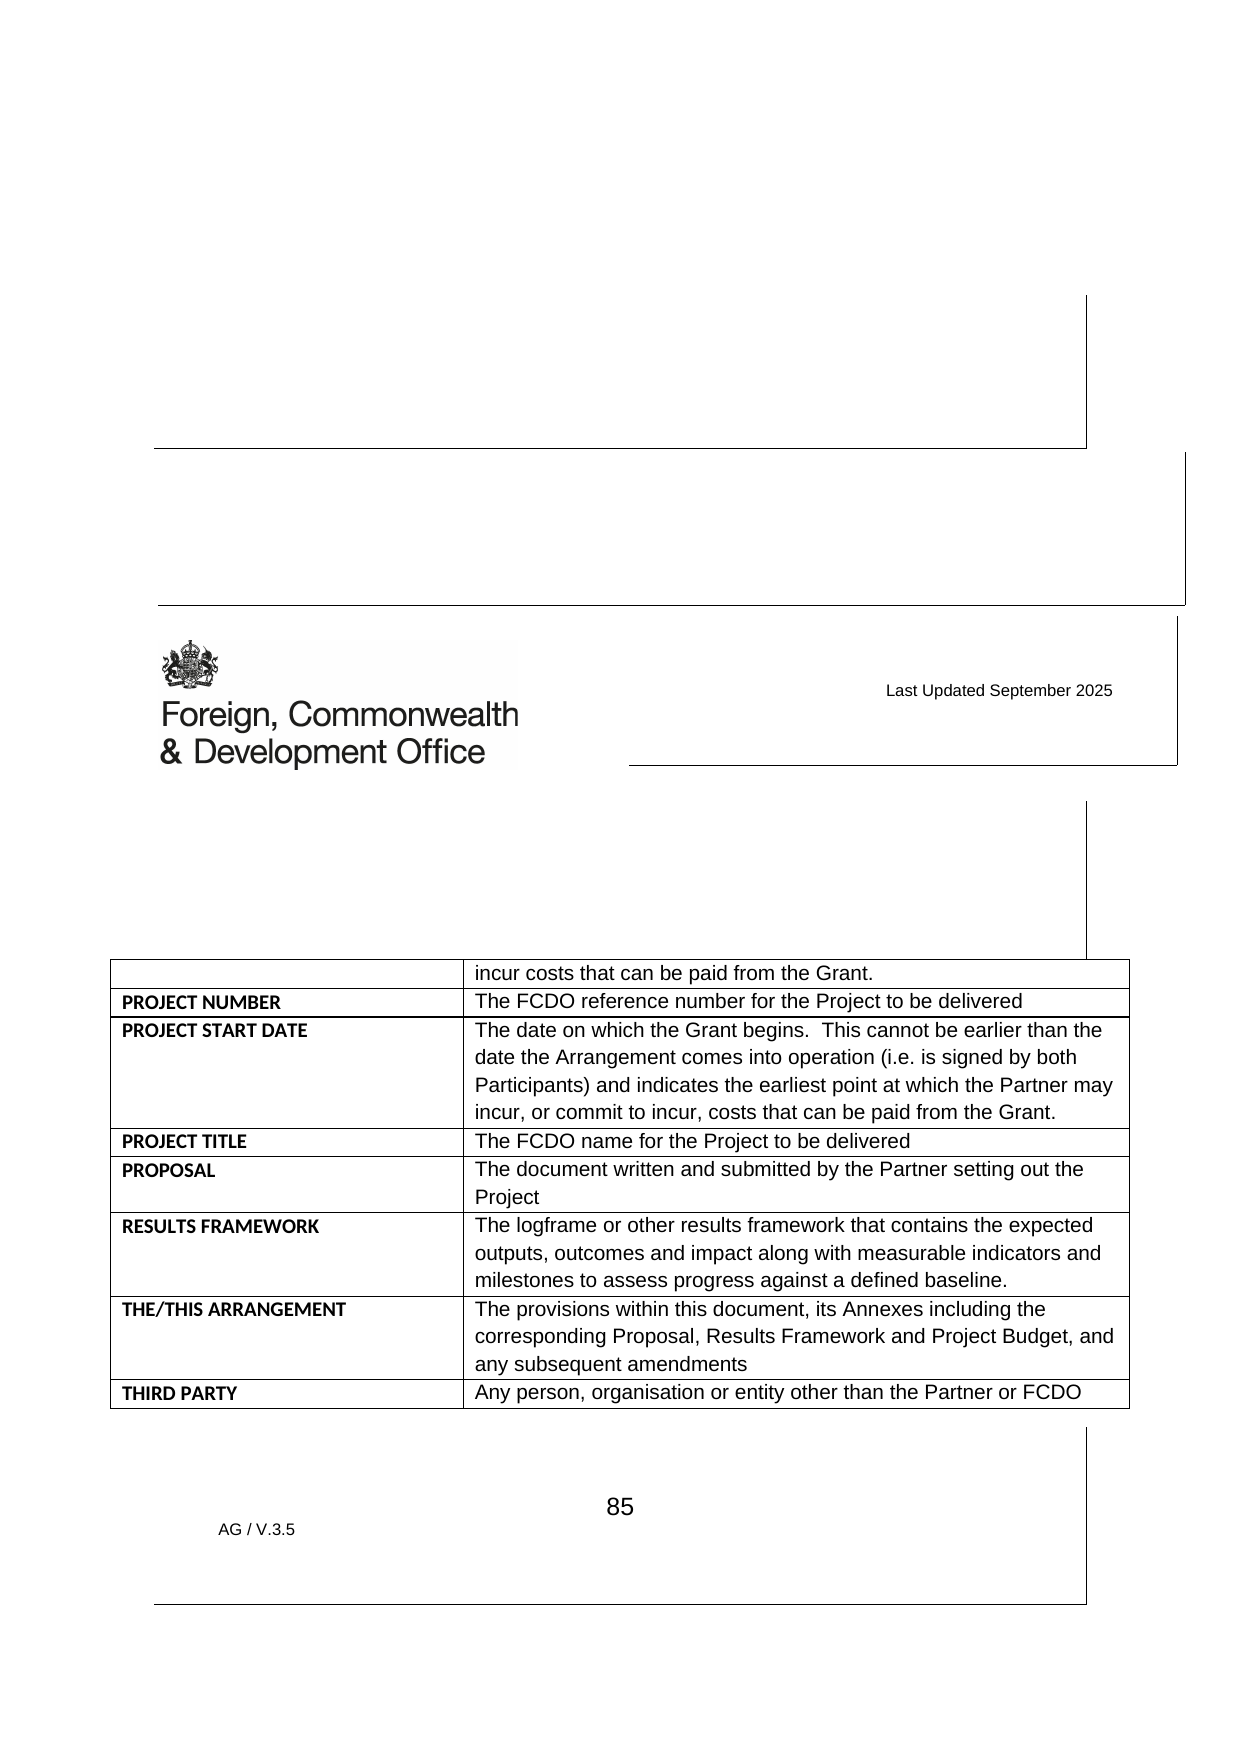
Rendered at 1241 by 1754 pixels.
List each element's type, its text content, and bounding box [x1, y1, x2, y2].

table_cell PROJECT NUMBER [111, 989, 463, 1016]
table_cell Any person, organisation or entity other than the Partner or FCDO [464, 1380, 1129, 1408]
table_cell PROPOSAL [111, 1157, 463, 1212]
table_cell [111, 960, 463, 988]
table_cell The provisions within this document, its Annexes including the corresponding Proposal, Results Framework and Project Budget, and any subsequent amendments [464, 1297, 1129, 1379]
table_cell incur costs that can be paid from the Grant. [464, 960, 1129, 988]
table_cell PROJECT TITLE [111, 1129, 463, 1156]
table_cell The date on which the Grant begins. This cannot be earlier than the date the Arrangement comes into operation (i.e. is signed by both Participants) and indicates the earliest point at which the Partner may incur, or commit to incur, costs that can be paid from the Grant. [464, 1018, 1129, 1127]
table_cell The document written and submitted by the Partner setting out the Project [464, 1157, 1129, 1212]
table_cell RESULTS FRAMEWORK [111, 1213, 463, 1296]
table_cell The FCDO reference number for the Project to be delivered [464, 989, 1129, 1016]
table_cell PROJECT START DATE [111, 1018, 463, 1127]
table_cell The FCDO name for the Project to be delivered [464, 1129, 1129, 1156]
table_cell The logframe or other results framework that contains the expected outputs, outcomes and impact along with measurable indicators and milestones to assess progress against a defined baseline. [464, 1213, 1129, 1296]
table_cell THIRD PARTY [111, 1380, 463, 1408]
table_cell THE/THIS ARRANGEMENT [111, 1297, 463, 1379]
